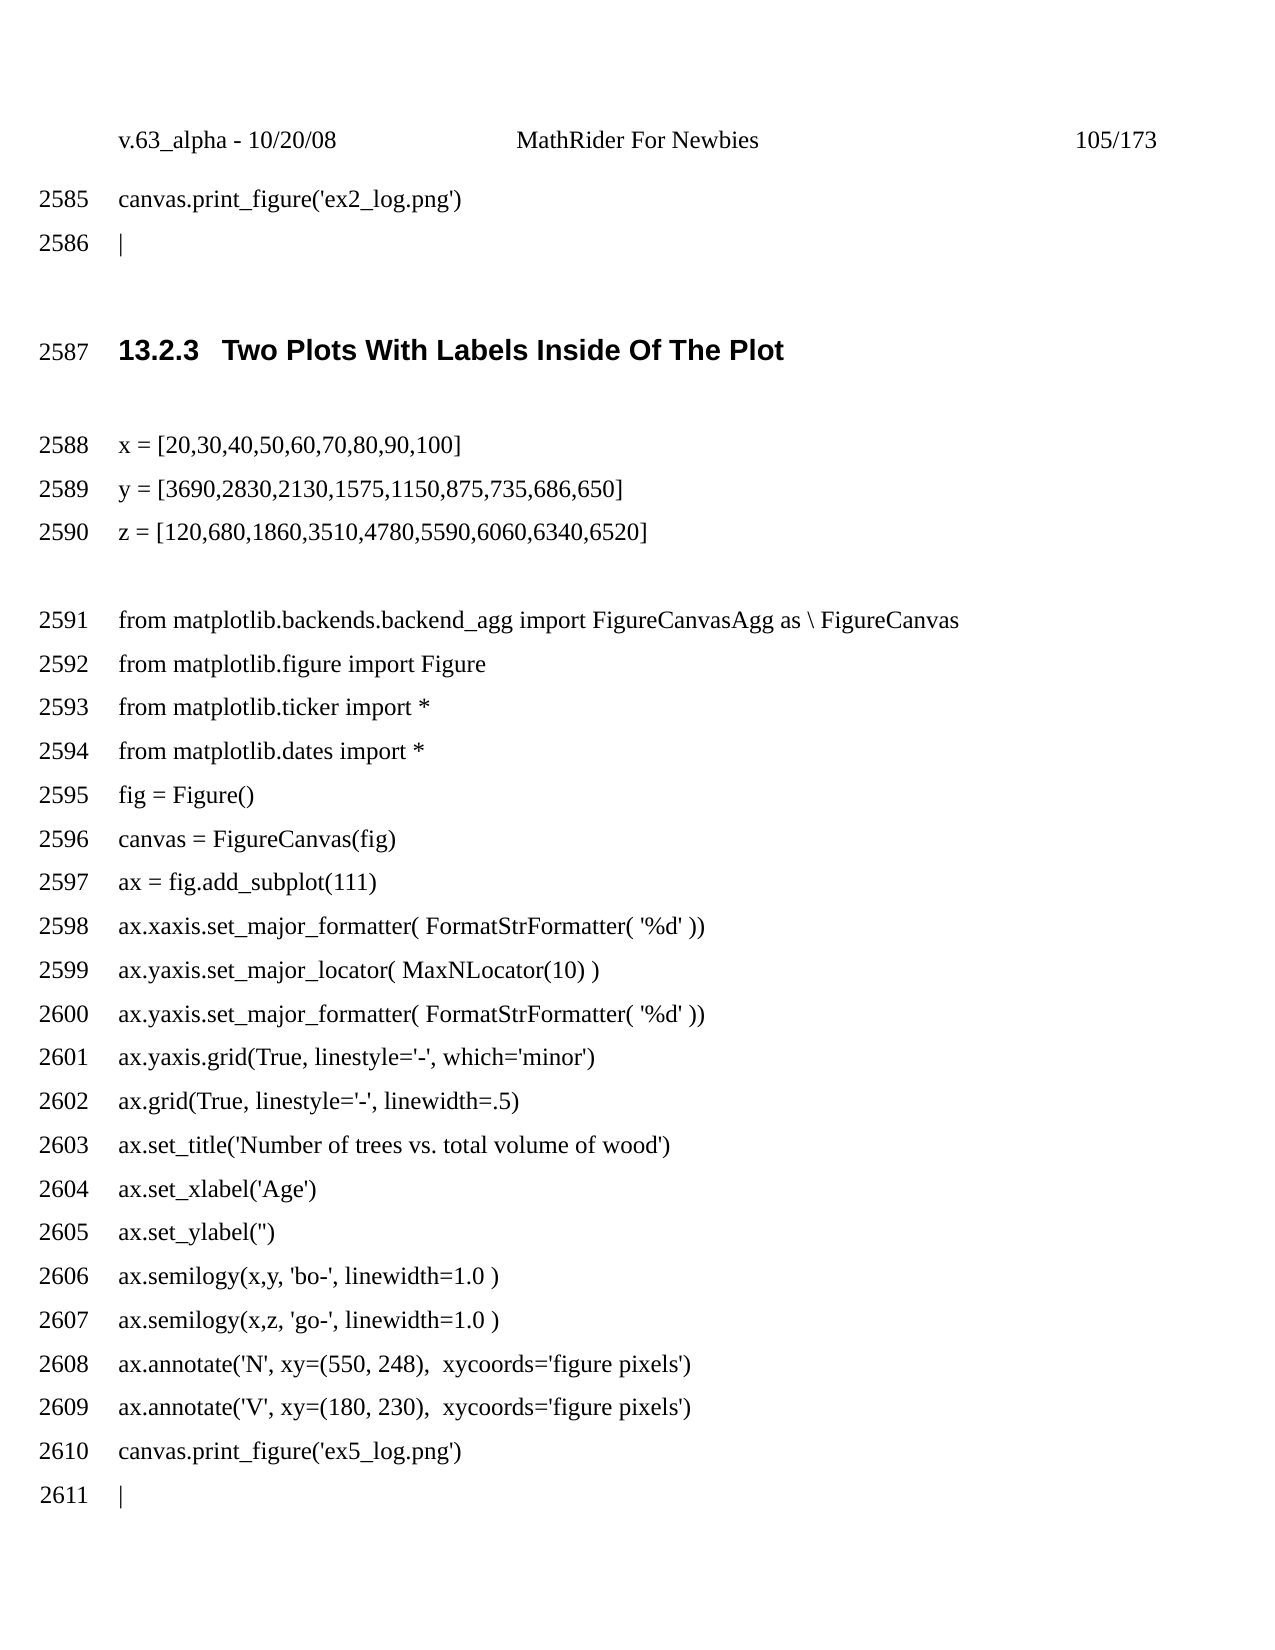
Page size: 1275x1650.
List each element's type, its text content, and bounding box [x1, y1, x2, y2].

text ax.set_xlabel('Age') [118, 1174, 1157, 1202]
text ax.xaxis.set_major_formatter( FormatStrFormatter( '%d' )) [118, 911, 1157, 940]
text ax = fig.add_subplot(111) [118, 867, 1157, 896]
text from matplotlib.dates import * [118, 736, 1157, 765]
text ax.set_title('Number of trees vs. total volume of wood') [118, 1130, 1157, 1159]
text | [118, 228, 1157, 256]
text canvas.print_figure('ex5_log.png') [118, 1436, 1157, 1465]
text from matplotlib.backends.backend_agg import FigureCanvasAgg as \ FigureCanvas [118, 605, 1157, 634]
text y = [3690,2830,2130,1575,1150,875,735,686,650] [118, 474, 1157, 502]
text ax.yaxis.set_major_formatter( FormatStrFormatter( '%d' )) [118, 999, 1157, 1027]
text from matplotlib.ticker import * [118, 692, 1157, 721]
text ax.annotate('V', xy=(180, 230), xycoords='figure pixels') [118, 1392, 1157, 1421]
subtitle Two Plots With Labels Inside Of The Plot [118, 333, 1157, 366]
text canvas = FigureCanvas(fig) [118, 824, 1157, 852]
text canvas.print_figure('ex2_log.png') [118, 184, 1157, 213]
text x = [20,30,40,50,60,70,80,90,100] [118, 430, 1157, 459]
text z = [120,680,1860,3510,4780,5590,6060,6340,6520] [118, 517, 1157, 546]
text ax.semilogy(x,y, 'bo-', linewidth=1.0 ) [118, 1261, 1157, 1290]
text ax.grid(True, linestyle='-', linewidth=.5) [118, 1086, 1157, 1115]
text ax.semilogy(x,z, 'go-', linewidth=1.0 ) [118, 1305, 1157, 1334]
text fig = Figure() [118, 780, 1157, 809]
text ax.annotate('N', xy=(550, 248), xycoords='figure pixels') [118, 1349, 1157, 1377]
text ax.yaxis.set_major_locator( MaxNLocator(10) ) [118, 955, 1157, 984]
text from matplotlib.figure import Figure [118, 649, 1157, 677]
text ax.set_ylabel('') [118, 1217, 1157, 1246]
text ax.yaxis.grid(True, linestyle='-', which='minor') [118, 1042, 1157, 1071]
text | [118, 1480, 1157, 1509]
